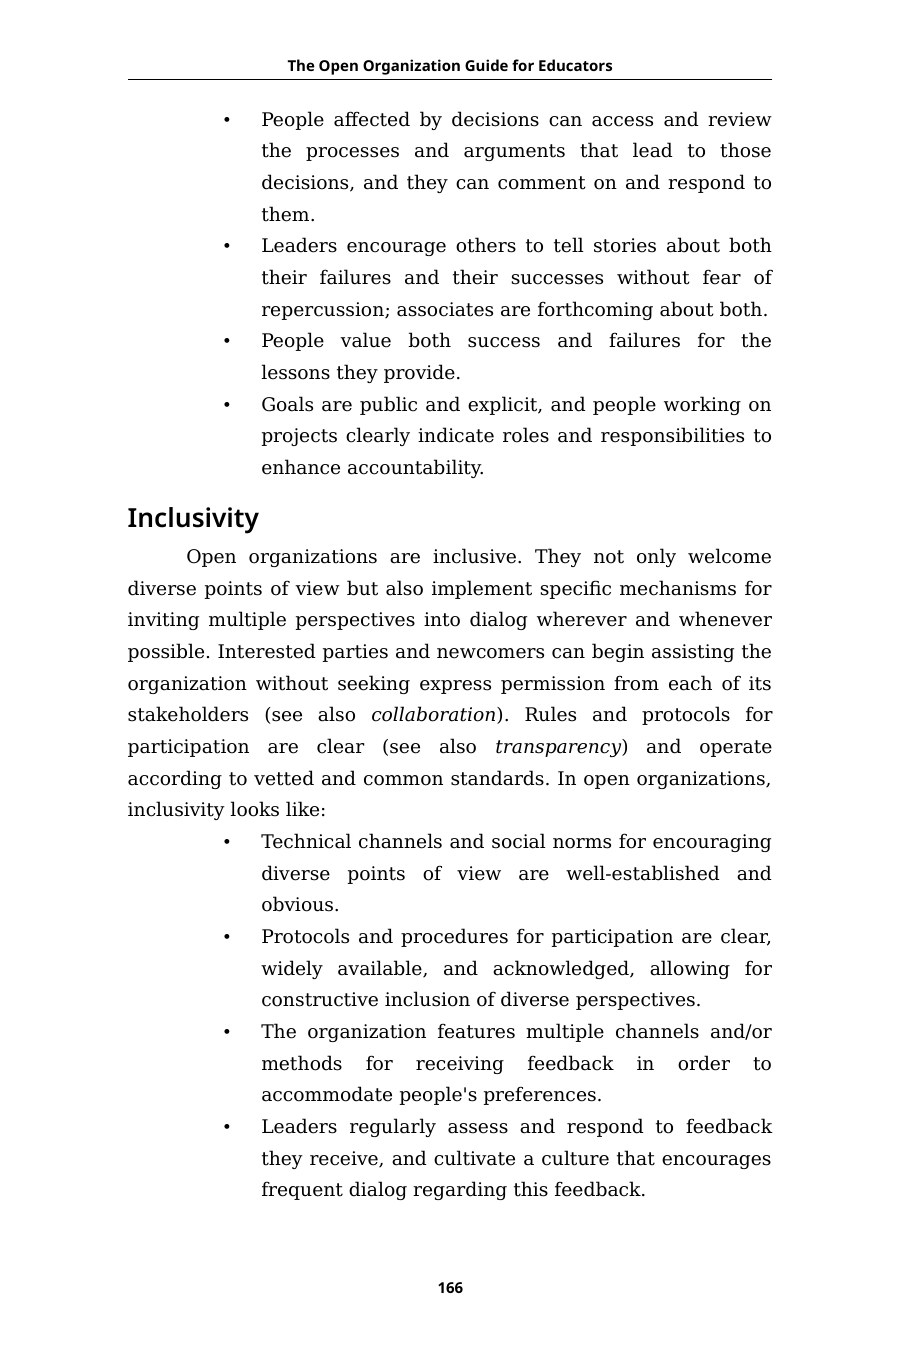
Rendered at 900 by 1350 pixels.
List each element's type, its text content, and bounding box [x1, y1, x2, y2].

list Leaders regularly assess and respond to feedback they receive, and cultivate a culture that encourages frequent dialog regarding this feedback. [223, 1116, 772, 1201]
subtitle Inclusivity [127, 503, 772, 534]
list People affected by decisions can access and review the processes and arguments that lead to those decisions, and they can comment on and respond to them. [223, 109, 772, 226]
list Technical channels and social norms for encouraging diverse points of view are well-established and obvious. [223, 831, 772, 916]
list Leaders encourage others to tell stories about both their failures and their successes without fear of repercussion; associates are forthcoming about both. [223, 235, 772, 321]
list People value both success and failures for the lessons they provide. [223, 330, 772, 384]
text Open organizations are inclusive. They not only welcome diverse points of view but also implement specific mechanisms for inviting multiple perspectives into dialog wherever and whenever possible. Interested parties and newcomers can begin assisting the organization without seeking express permission from each of its stakeholders (see also collaboration). Rules and protocols for participation are clear (see also transparency) and operate according to vetted and common standards. In open organizations, inclusivity looks like: [127, 546, 772, 821]
list Goals are public and explicit, and people working on projects clearly indicate roles and responsibilities to enhance accountability. [223, 394, 772, 479]
list Protocols and procedures for participation are clear, widely available, and acknowledged, allowing for constructive inclusion of diverse perspectives. [223, 926, 772, 1011]
list The organization features multiple channels and/or methods for receiving feedback in order to accommodate people's preferences. [223, 1021, 772, 1106]
